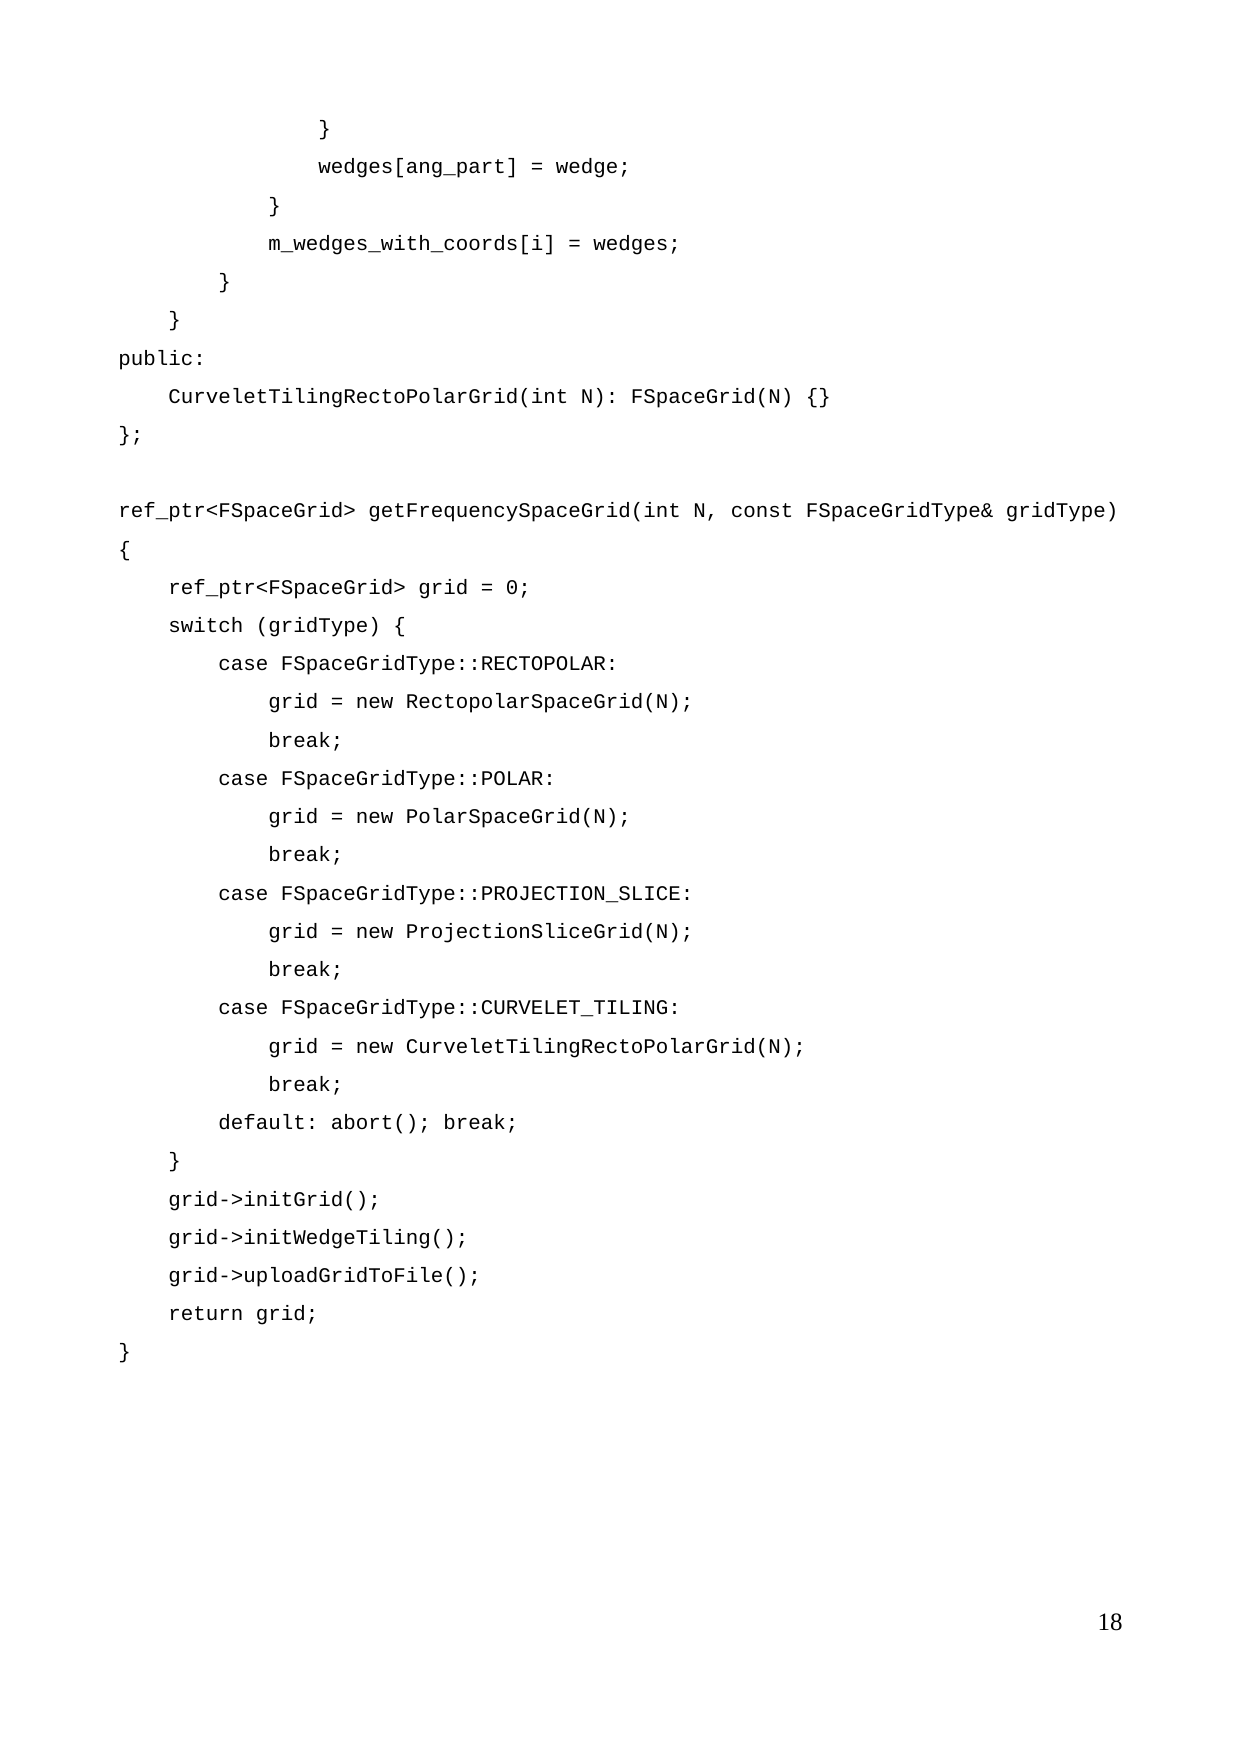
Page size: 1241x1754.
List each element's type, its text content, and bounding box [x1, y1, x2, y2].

text grid->uploadGridToFile(); [118, 1265, 1122, 1289]
text break; [118, 959, 1122, 983]
text default: abort(); break; [118, 1112, 1122, 1136]
text public: [118, 347, 1122, 371]
text case FSpaceGridType::PROJECTION_SLICE: [118, 883, 1122, 906]
text grid = new CurveletTilingRectoPolarGrid(N); [118, 1036, 1122, 1059]
text } [118, 271, 1122, 295]
text }; [118, 424, 1122, 448]
text break; [118, 730, 1122, 753]
text ref_ptr<FSpaceGrid> grid = 0; [118, 577, 1122, 601]
text } [118, 309, 1122, 333]
text switch (gridType) { [118, 615, 1122, 639]
text case FSpaceGridType::RECTOPOLAR: [118, 653, 1122, 677]
text ref_ptr<FSpaceGrid> getFrequencySpaceGrid(int N, const FSpaceGridType& gridType) [118, 500, 1122, 524]
text grid->initWedgeTiling(); [118, 1227, 1122, 1250]
text return grid; [118, 1303, 1122, 1327]
text grid = new ProjectionSliceGrid(N); [118, 921, 1122, 944]
text } [118, 194, 1122, 218]
text { [118, 539, 1122, 562]
text CurveletTilingRectoPolarGrid(int N): FSpaceGrid(N) {} [118, 386, 1122, 409]
text m_wedges_with_coords[i] = wedges; [118, 233, 1122, 256]
text } [118, 1150, 1122, 1174]
text grid->initGrid(); [118, 1188, 1122, 1212]
text grid = new PolarSpaceGrid(N); [118, 806, 1122, 830]
text break; [118, 1074, 1122, 1097]
text } [118, 118, 1122, 142]
text break; [118, 844, 1122, 868]
text grid = new RectopolarSpaceGrid(N); [118, 692, 1122, 715]
text } [118, 1341, 1122, 1365]
text case FSpaceGridType::CURVELET_TILING: [118, 997, 1122, 1021]
text case FSpaceGridType::POLAR: [118, 768, 1122, 792]
text wedges[ang_part] = wedge; [118, 156, 1122, 180]
